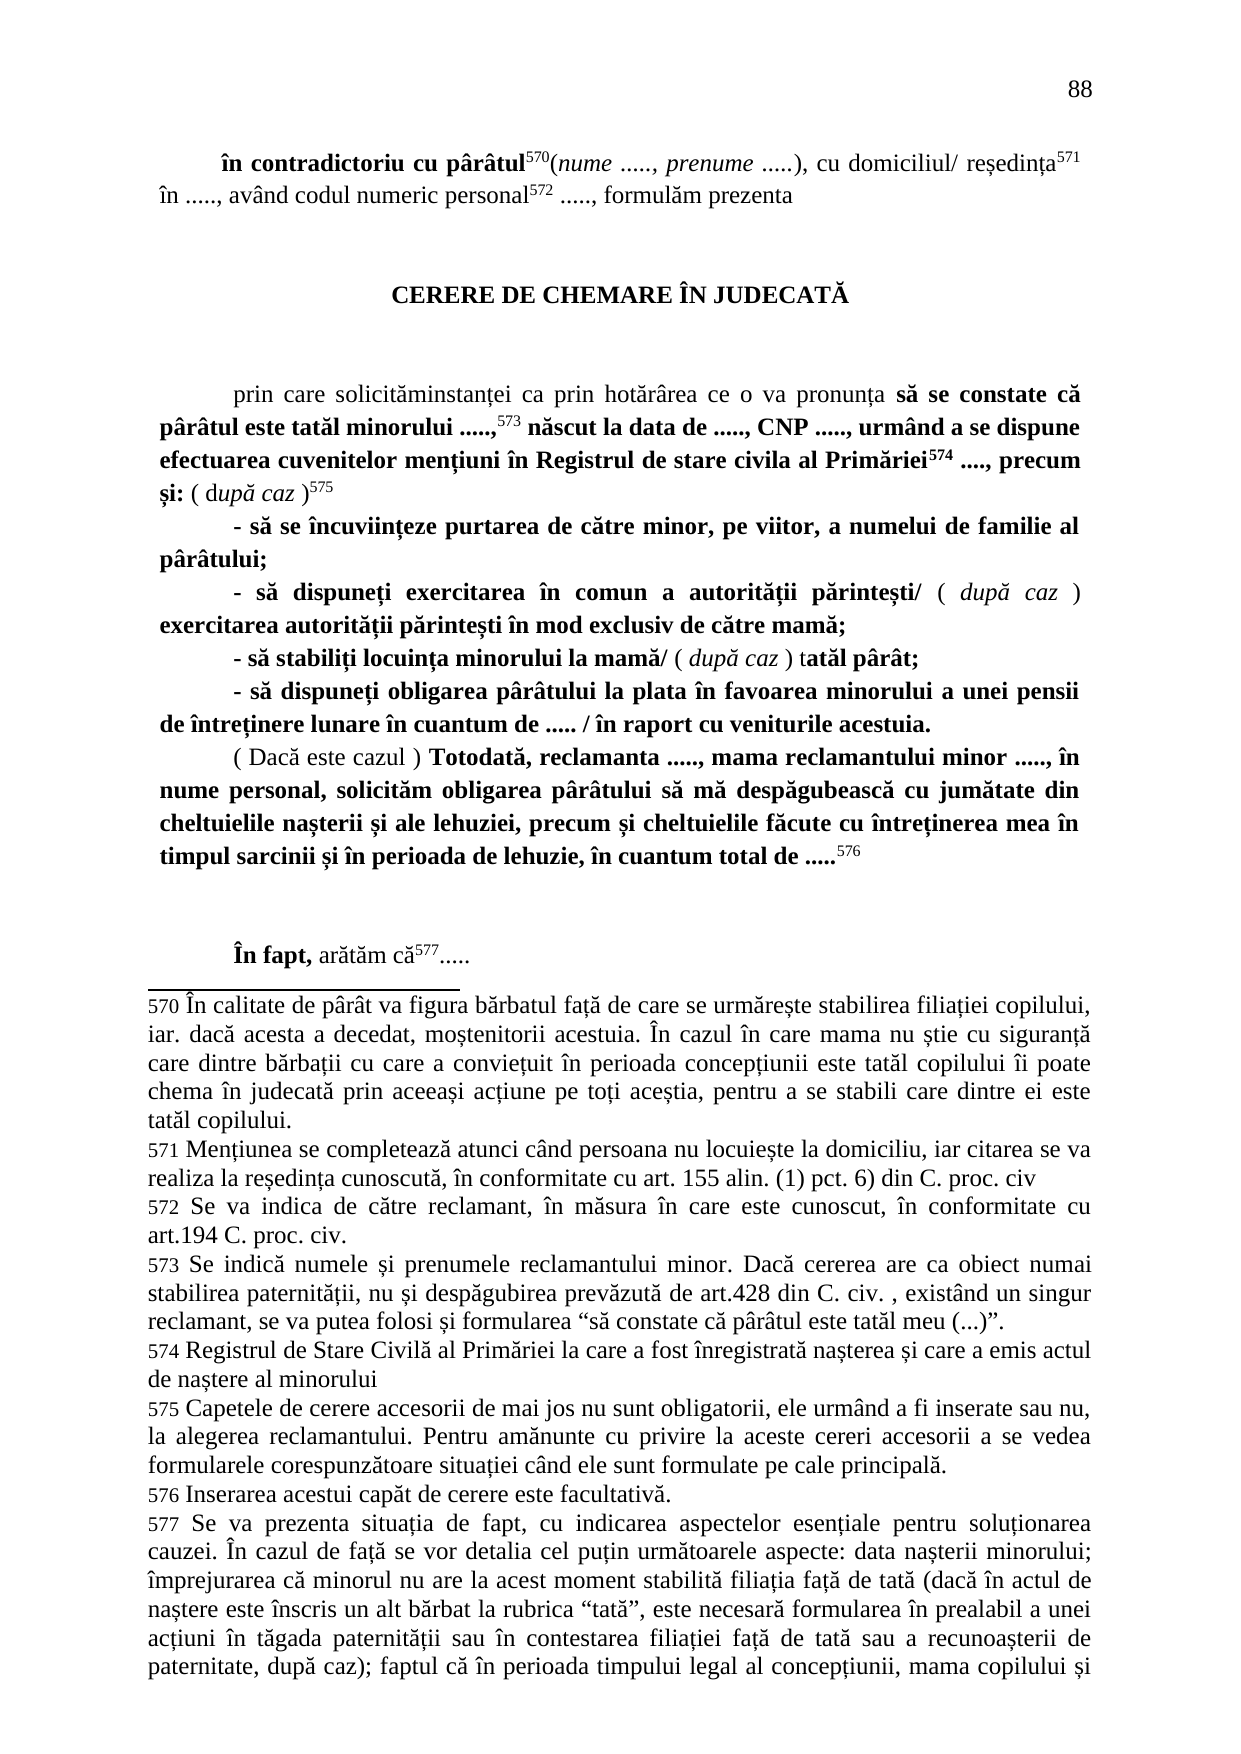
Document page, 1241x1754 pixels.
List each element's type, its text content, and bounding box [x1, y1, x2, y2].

text prin care solicităminstanței ca prin hotărârea ce o va pronunța să se constate că pârâtul este tatăl minorului ....., născut la data de ....., CNP ....., urmând a se dispune efectuarea cuvenitelor mențiuni în Registrul de stare civila al Primăriei ...., precum și: ( după caz ) [159, 379, 1081, 507]
text În fapt, arătăm că..... [159, 940, 1081, 969]
text - să stabiliți locuința minorului la mamă/ ( după caz ) tatăl pârât; [159, 643, 1081, 672]
text Se va indica de către reclamant, în măsura în care este cunoscut, în conformitate cu art.194 C. proc. civ. [148, 1191, 1093, 1249]
text - să dispuneți exercitarea în comun a autorității părintești/ ( după caz ) exercitarea autorității părintești în mod exclusiv de către mamă; [159, 577, 1081, 639]
text Se indică numele și prenumele reclamantului minor. Dacă cererea are ca obiect numai stabilirea paternității, nu și despăgubirea prevăzută de art.428 din C. civ. , existând un singur reclamant, se va putea folosi și formularea “să constate că pârâtul este tatăl meu (...)”. [148, 1249, 1093, 1335]
text - să se încuviințeze purtarea de către minor, pe viitor, a numelui de familie al pârâtului; [159, 511, 1081, 573]
text ( Dacă este cazul ) Totodată, reclamanta ....., mama reclamantului minor ....., în nume personal, solicităm obligarea pârâtului să mă despăgubească cu jumătate din cheltuielile nașterii și ale lehuziei, precum și cheltuielile făcute cu întreținerea mea în timpul sarcinii și în perioada de lehuzie, în cuantum total de ..... [159, 742, 1081, 870]
text CERERE DE CHEMARE ÎN JUDECATĂ [159, 280, 1081, 308]
text Mențiunea se completează atunci când persoana nu locuiește la domiciliu, iar citarea se va realiza la reședința cunoscută, în conformitate cu art. 155 alin. (1) pct. 6) din C. proc. civ [148, 1134, 1093, 1191]
text - să dispuneți obligarea pârâtului la plata în favoarea minorului a unei pensii de întreținere lunare în cuantum de ..... / în raport cu veniturile acestuia. [159, 676, 1081, 738]
text Se va prezenta situația de fapt, cu indicarea aspectelor esențiale pentru soluționarea cauzei. În cazul de față se vor detalia cel puțin următoarele aspecte: data nașterii minorului; împrejurarea că minorul nu are la acest moment stabilită filiația față de tată (dacă în actul de naștere este înscris un alt bărbat la rubrica “tată”, este necesară formularea în prealabil a unei acțiuni în tăgada paternității sau în contestarea filiației față de tată sau a recunoașterii de paternitate, după caz); faptul că în perioada timpului legal al concepțiunii, mama copilului și [148, 1508, 1093, 1680]
text Registrul de Stare Civilă al Primăriei la care a fost înregistrată nașterea și care a emis actul de naștere al minorului [148, 1335, 1093, 1393]
text În calitate de pârât va figura bărbatul față de care se urmărește stabilirea filiației copilului, iar. dacă acesta a decedat, moștenitorii acestuia. În cazul în care mama nu știe cu siguranță care dintre bărbații cu care a conviețuit în perioada concepțiunii este tatăl copilului îi poate chema în judecată prin aceeași acțiune pe toți aceștia, pentru a se stabili care dintre ei este tatăl copilului. [148, 990, 1093, 1134]
text Capetele de cerere accesorii de mai jos nu sunt obligatorii, ele urmând a fi inserate sau nu, la alegerea reclamantului. Pentru amănunte cu privire la aceste cereri accesorii a se vedea formularele corespunzătoare situației când ele sunt formulate pe cale principală. [148, 1393, 1093, 1479]
text în contradictoriu cu pârâtul(nume ....., prenume .....), cu domiciliul/ reședința în ....., având codul numeric personal ....., formulăm prezenta [159, 148, 1081, 209]
text Inserarea acestui capăt de cerere este facultativă. [148, 1479, 1093, 1508]
